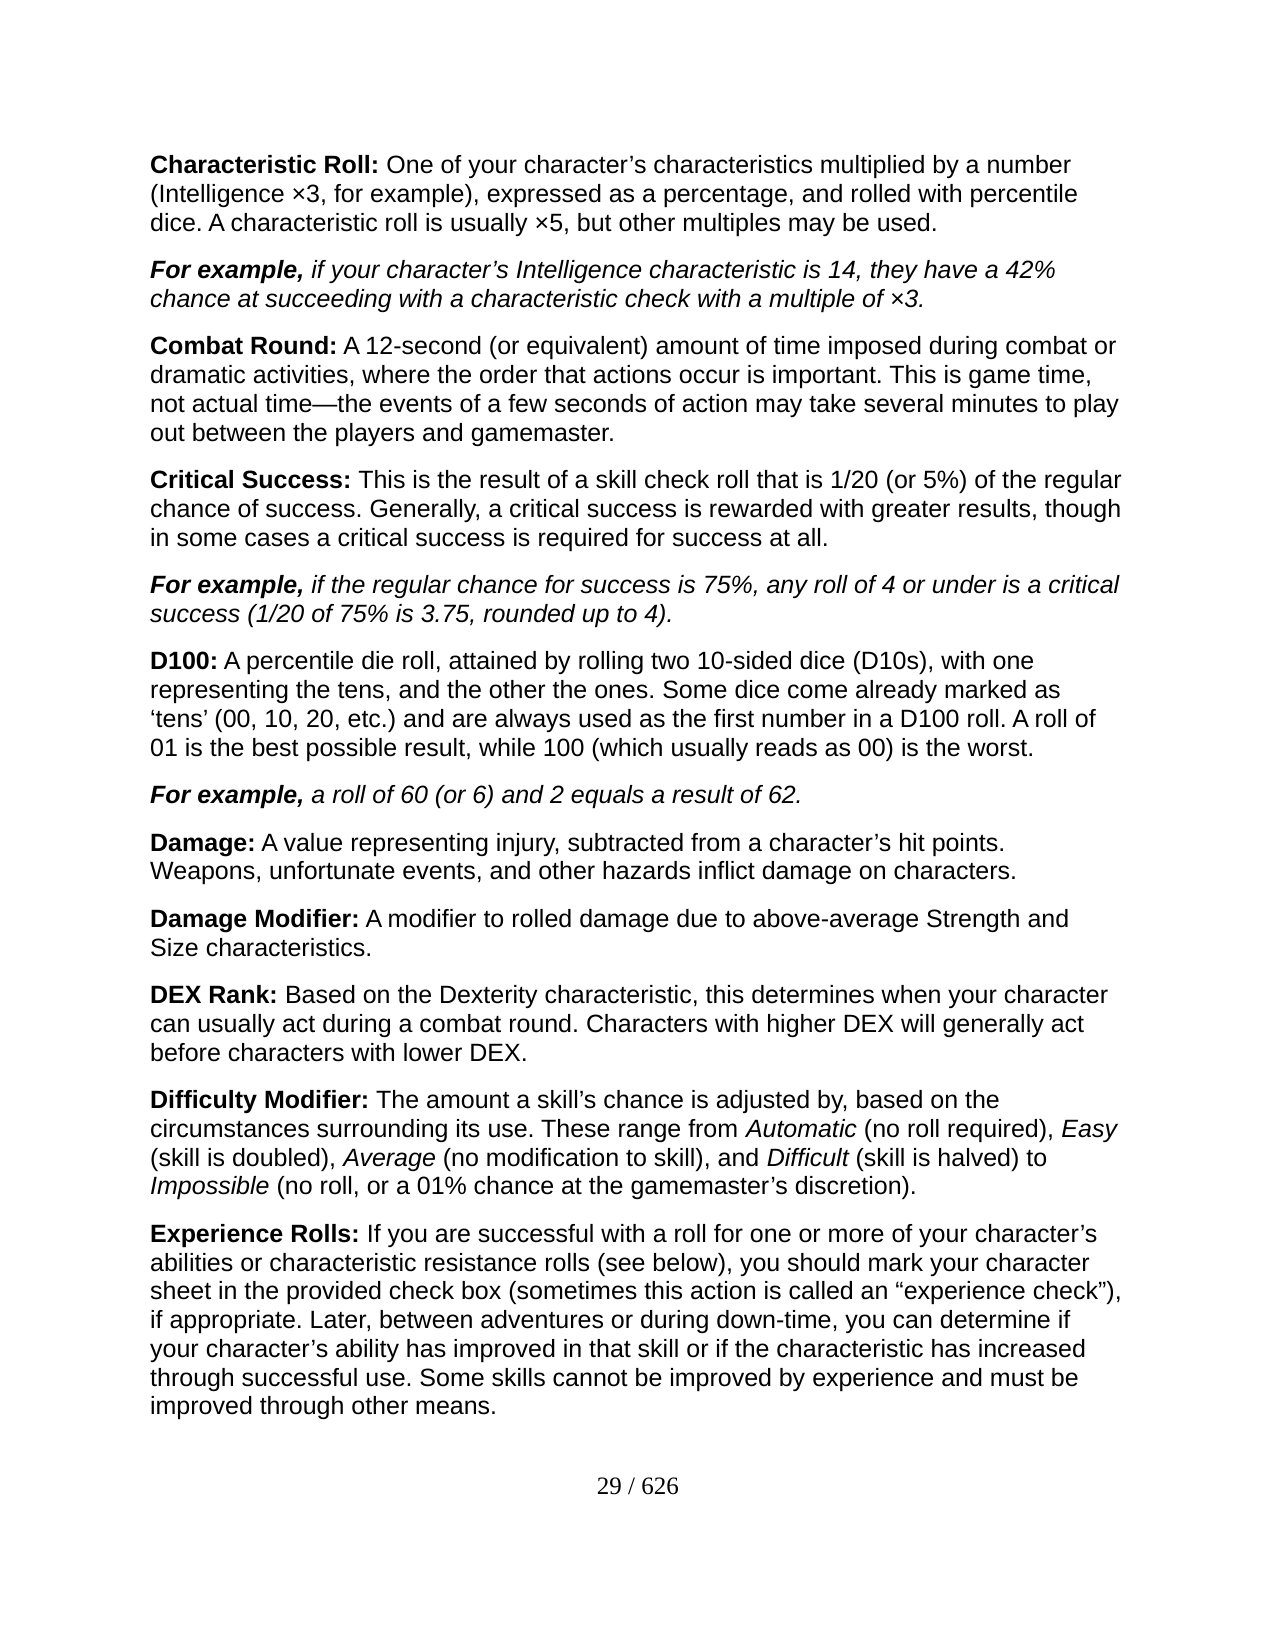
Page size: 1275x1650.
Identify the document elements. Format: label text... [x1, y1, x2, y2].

text Damage: A value representing injury, subtracted from a character’s hit points. Weapons, unfortunate events, and other hazards inflict damage on characters. [150, 827, 1125, 885]
text Critical Success: This is the result of a skill check roll that is 1/20 (or 5%) of the regular chance of success. Generally, a critical success is rewarded with greater results, though in some cases a critical success is required for success at all. [150, 465, 1125, 551]
text Damage Modifier: A modifier to rolled damage due to above-average Strength and Size characteristics. [150, 904, 1125, 961]
text Experience Rolls: If you are successful with a roll for one or more of your character’s abilities or characteristic resistance rolls (see below), you should mark your character sheet in the provided check box (sometimes this action is called an “experience check”), if appropriate. Later, between adventures or during down-time, you can determine if your character’s ability has improved in that skill or if the characteristic has increased through successful use. Some skills cannot be improved by experience and must be improved through other means. [150, 1219, 1125, 1420]
text For example, if the regular chance for success is 75%, any roll of 4 or under is a critical success (1/20 of 75% is 3.75, rounded up to 4). [150, 570, 1125, 627]
text DEX Rank: Based on the Dexterity characteristic, this determines when your character can usually act during a combat round. Characters with higher DEX will generally act before characters with lower DEX. [150, 980, 1125, 1066]
text For example, if your character’s Intelligence characteristic is 14, they have a 42% chance at succeeding with a characteristic check with a multiple of ×3. [150, 255, 1125, 312]
text Difficulty Modifier: The amount a skill’s chance is adjusted by, based on the circumstances surrounding its use. These range from Automatic (no roll required), Easy (skill is doubled), Average (no modification to skill), and Difficult (skill is halved) to Impossible (no roll, or a 01% chance at the gamemaster’s discretion). [150, 1085, 1125, 1200]
text For example, a roll of 60 (or 6) and 2 equals a result of 62. [150, 780, 1125, 809]
text D100: A percentile die roll, attained by rolling two 10-sided dice (D10s), with one representing the tens, and the other the ones. Some dice come already marked as ‘tens’ (00, 10, 20, etc.) and are always used as the first number in a D100 roll. A roll of 01 is the best possible result, while 100 (which usually reads as 00) is the worst. [150, 646, 1125, 761]
text Combat Round: A 12-second (or equivalent) amount of time imposed during combat or dramatic activities, where the order that actions occur is important. This is game time, not actual time—the events of a few seconds of action may take several minutes to play out between the players and gamemaster. [150, 331, 1125, 446]
text Characteristic Roll: One of your character’s characteristics multiplied by a number (Intelligence ×3, for example), expressed as a percentage, and rolled with percentile dice. A characteristic roll is usually ×5, but other multiples may be used. [150, 150, 1125, 236]
